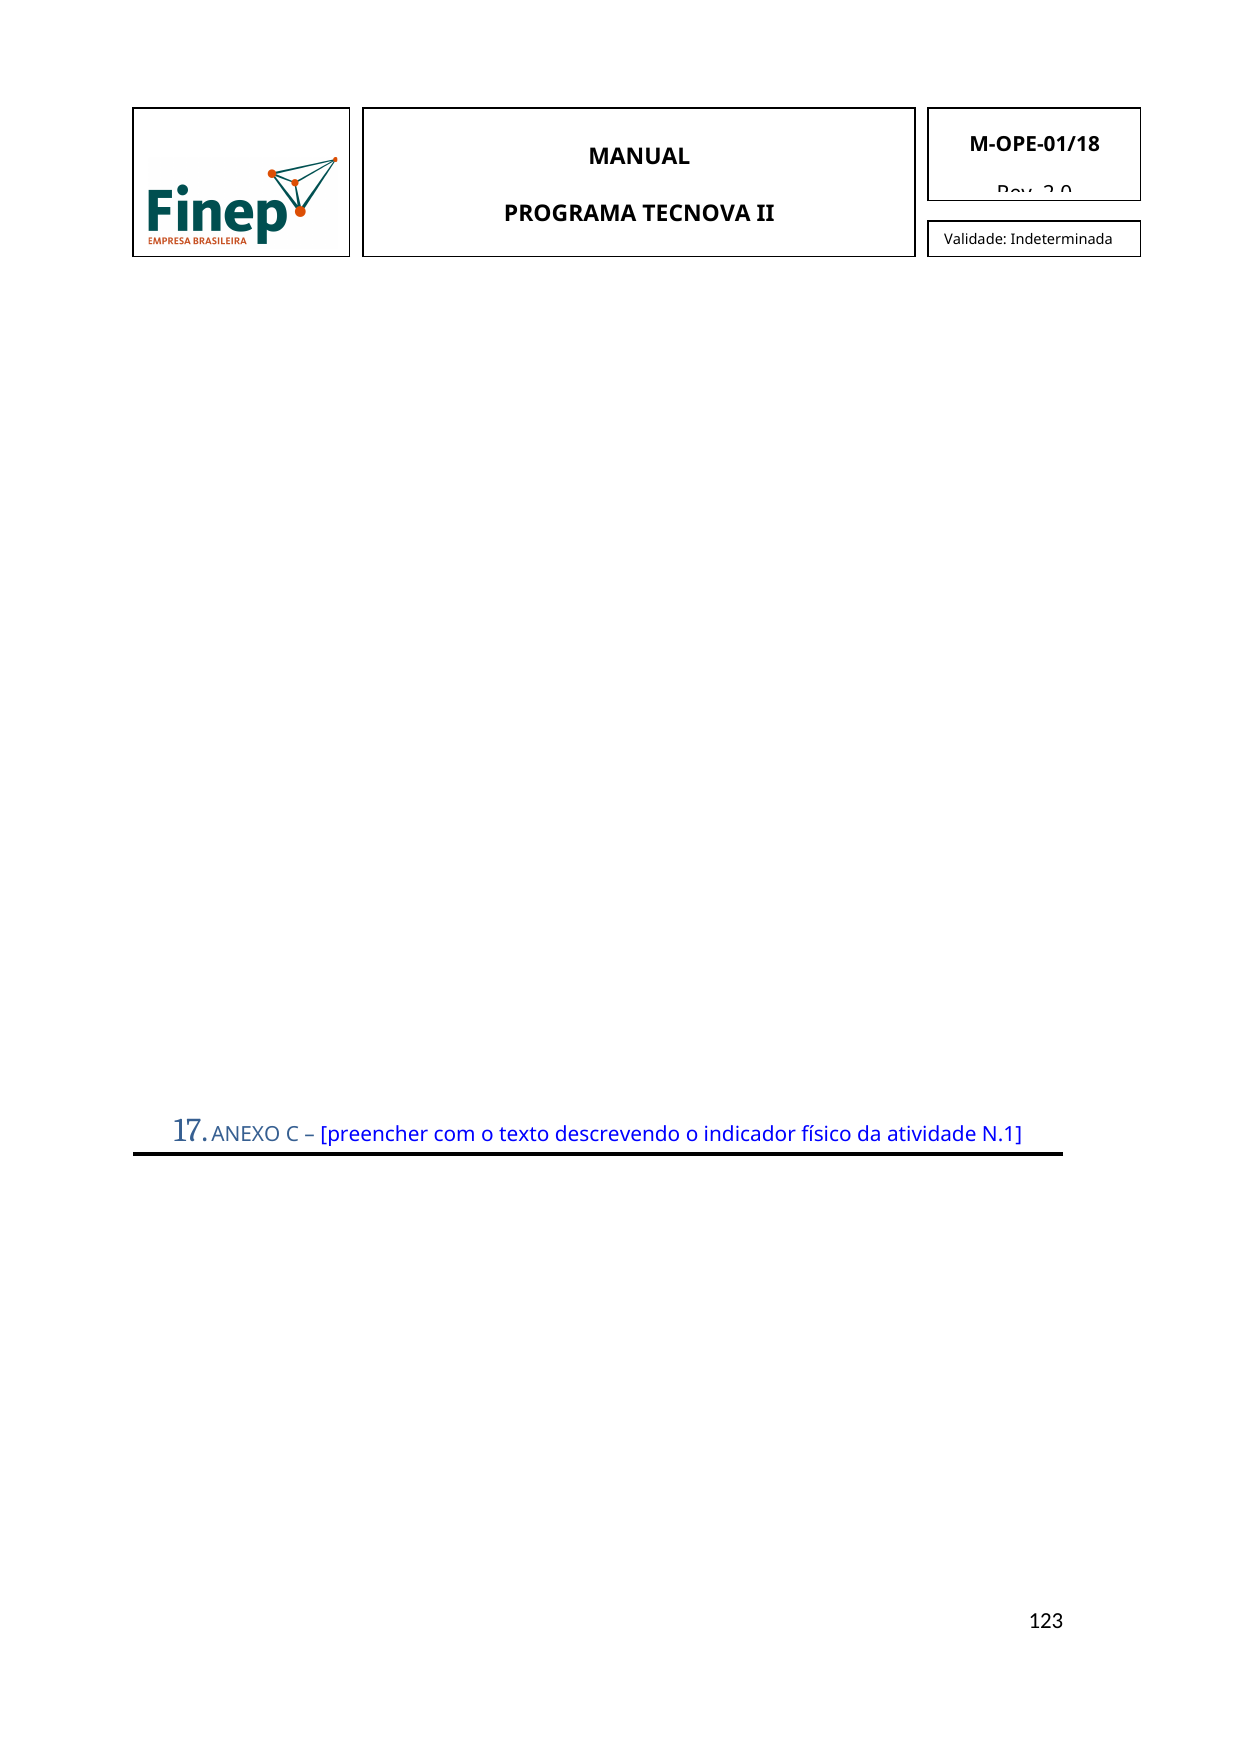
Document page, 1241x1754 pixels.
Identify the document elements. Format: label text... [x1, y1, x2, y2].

list ANEXO C – [preencher com o texto descrevendo o indicador físico da atividade N.1] [133, 1111, 1063, 1152]
